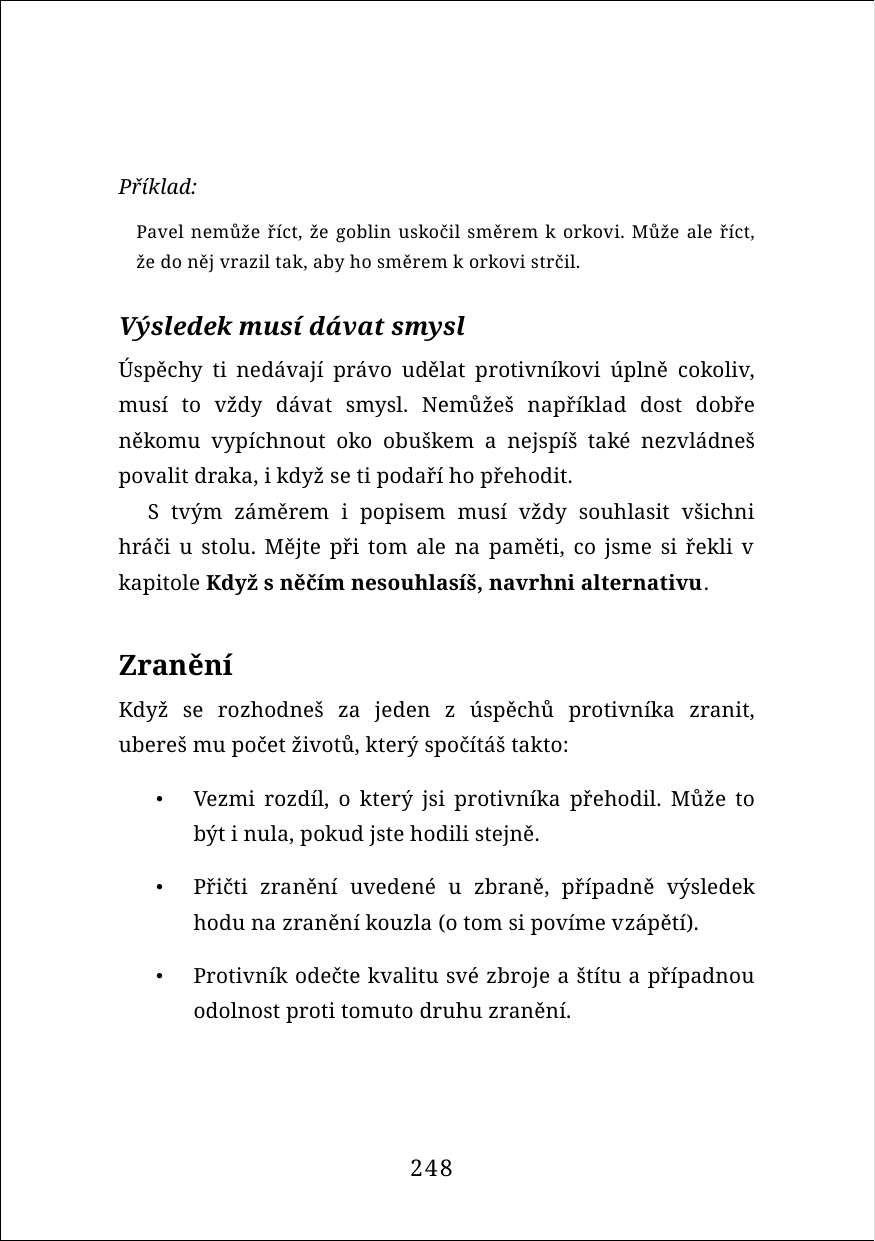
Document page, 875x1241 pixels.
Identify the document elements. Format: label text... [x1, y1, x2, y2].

text Pavel nemůže říct, že goblin uskočil směrem k orkovi. Může ale říct, že do něj vrazil tak, aby ho směrem k orkovi strčil. [136, 219, 756, 273]
list Protivník odečte kvalitu své zbroje a štítu a případnou odolnost proti tomuto druhu zranění. [156, 961, 756, 1025]
text Příklad: [118, 172, 756, 200]
text Úspěchy ti nedávají právo udělat protivníkovi úplně cokoliv, musí to vždy dávat smysl. Nemůžeš například dost dobře někomu vypíchnout oko obuškem a nejspíš také nezvládneš povalit draka, i když se ti podaří ho přehodit. S tvým záměrem i popisem musí vždy souhlasit všichni hráči u stolu. Mějte při tom ale na paměti, co jsme si řekli v kapitole Když s něčím nesouhlasíš, navrhni alternativu. [118, 355, 756, 596]
list Přičti zranění uvedené u zbraně, případně výsledek hodu na zranění kouzla (o tom si povíme vzápětí). [156, 872, 756, 936]
subtitle Výsledek musí dávat smysl [118, 309, 756, 343]
text Když se rozhodneš za jeden z úspěchů protivníka zranit, ubereš mu počet životů, který spočítáš takto: [118, 695, 756, 759]
subtitle Zranění [118, 645, 756, 683]
list Vezmi rozdíl, o který jsi protivníka přehodil. Může to být i nula, pokud jste hodili stejně. [156, 784, 756, 848]
